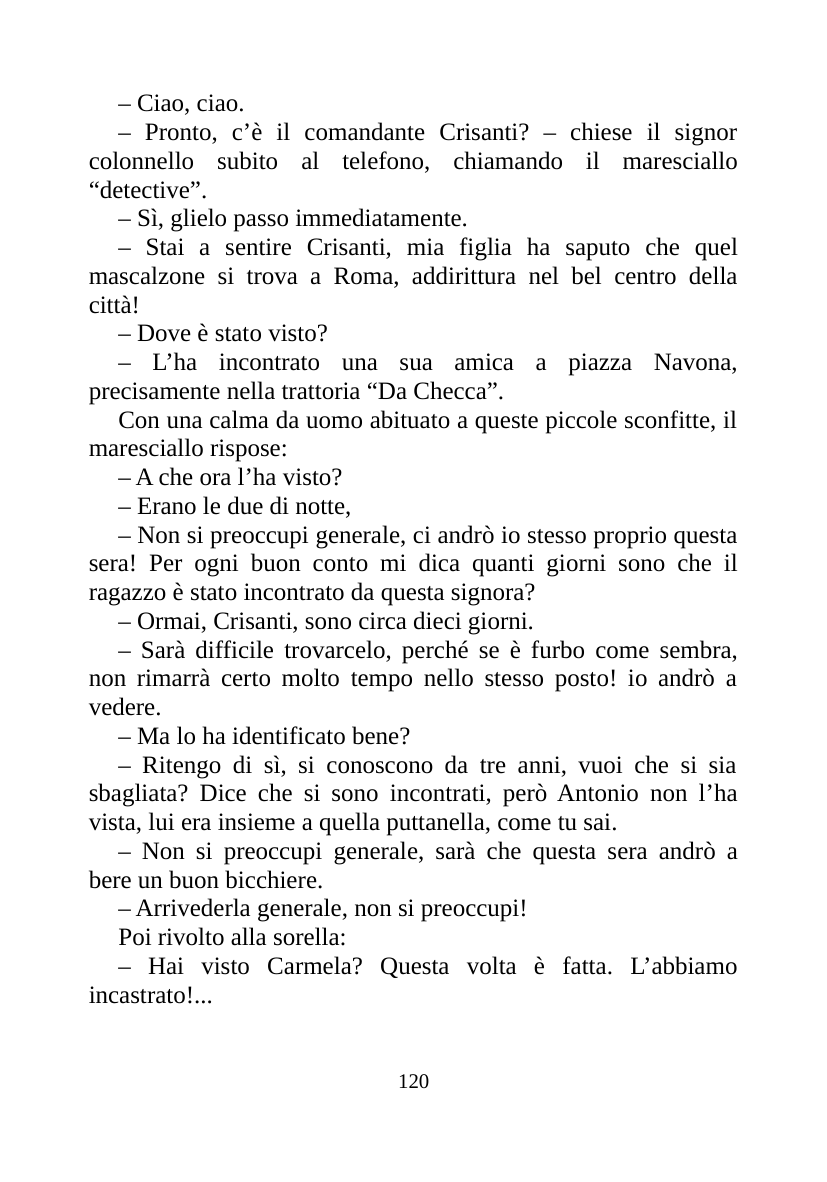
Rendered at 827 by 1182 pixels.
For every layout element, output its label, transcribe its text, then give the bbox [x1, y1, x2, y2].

text – Sì, glielo passo immediatamente. [88, 203, 738, 232]
text – Non si preoccupi generale, ci andrò io stesso proprio questa sera! Per ogni buon conto mi dica quanti giorni sono che il ragazzo è stato incontrato da questa signora? [88, 520, 738, 606]
text – Ma lo ha identificato bene? [88, 721, 738, 750]
text – A che ora l’ha visto? [88, 462, 738, 491]
text – Pronto, c’è il comandante Crisanti? – chiese il signor colonnello subito al telefono, chiamando il maresciallo “detective”. [88, 117, 738, 203]
text – Arrivederla generale, non si preoccupi! [88, 893, 738, 922]
text – Stai a sentire Crisanti, mia figlia ha saputo che quel mascalzone si trova a Roma, addirittura nel bel centro della città! [88, 232, 738, 318]
text – Non si preoccupi generale, sarà che questa sera andrò a bere un buon bicchiere. [88, 836, 738, 893]
text – Ormai, Crisanti, sono circa dieci giorni. [88, 606, 738, 635]
text Con una calma da uomo abituato a queste piccole sconfitte, il maresciallo rispose: [88, 405, 738, 462]
text – Sarà difficile trovarcelo, perché se è furbo come sembra, non rimarrà certo molto tempo nello stesso posto! io andrò a vedere. [88, 635, 738, 721]
text – Erano le due di notte, [88, 491, 738, 520]
text – Ciao, ciao. [88, 88, 738, 117]
text – Hai visto Carmela? Questa volta è fatta. L’abbiamo incastrato!... [88, 951, 738, 1008]
text Poi rivolto alla sorella: [88, 922, 738, 951]
text – Dove è stato visto? [88, 318, 738, 347]
text – L’ha incontrato una sua amica a piazza Navona, precisamente nella trattoria “Da Checca”. [88, 347, 738, 405]
text – Ritengo di sì, si conoscono da tre anni, vuoi che si sia sbagliata? Dice che si sono incontrati, però Antonio non l’ha vista, lui era insieme a quella puttanella, come tu sai. [88, 750, 738, 836]
